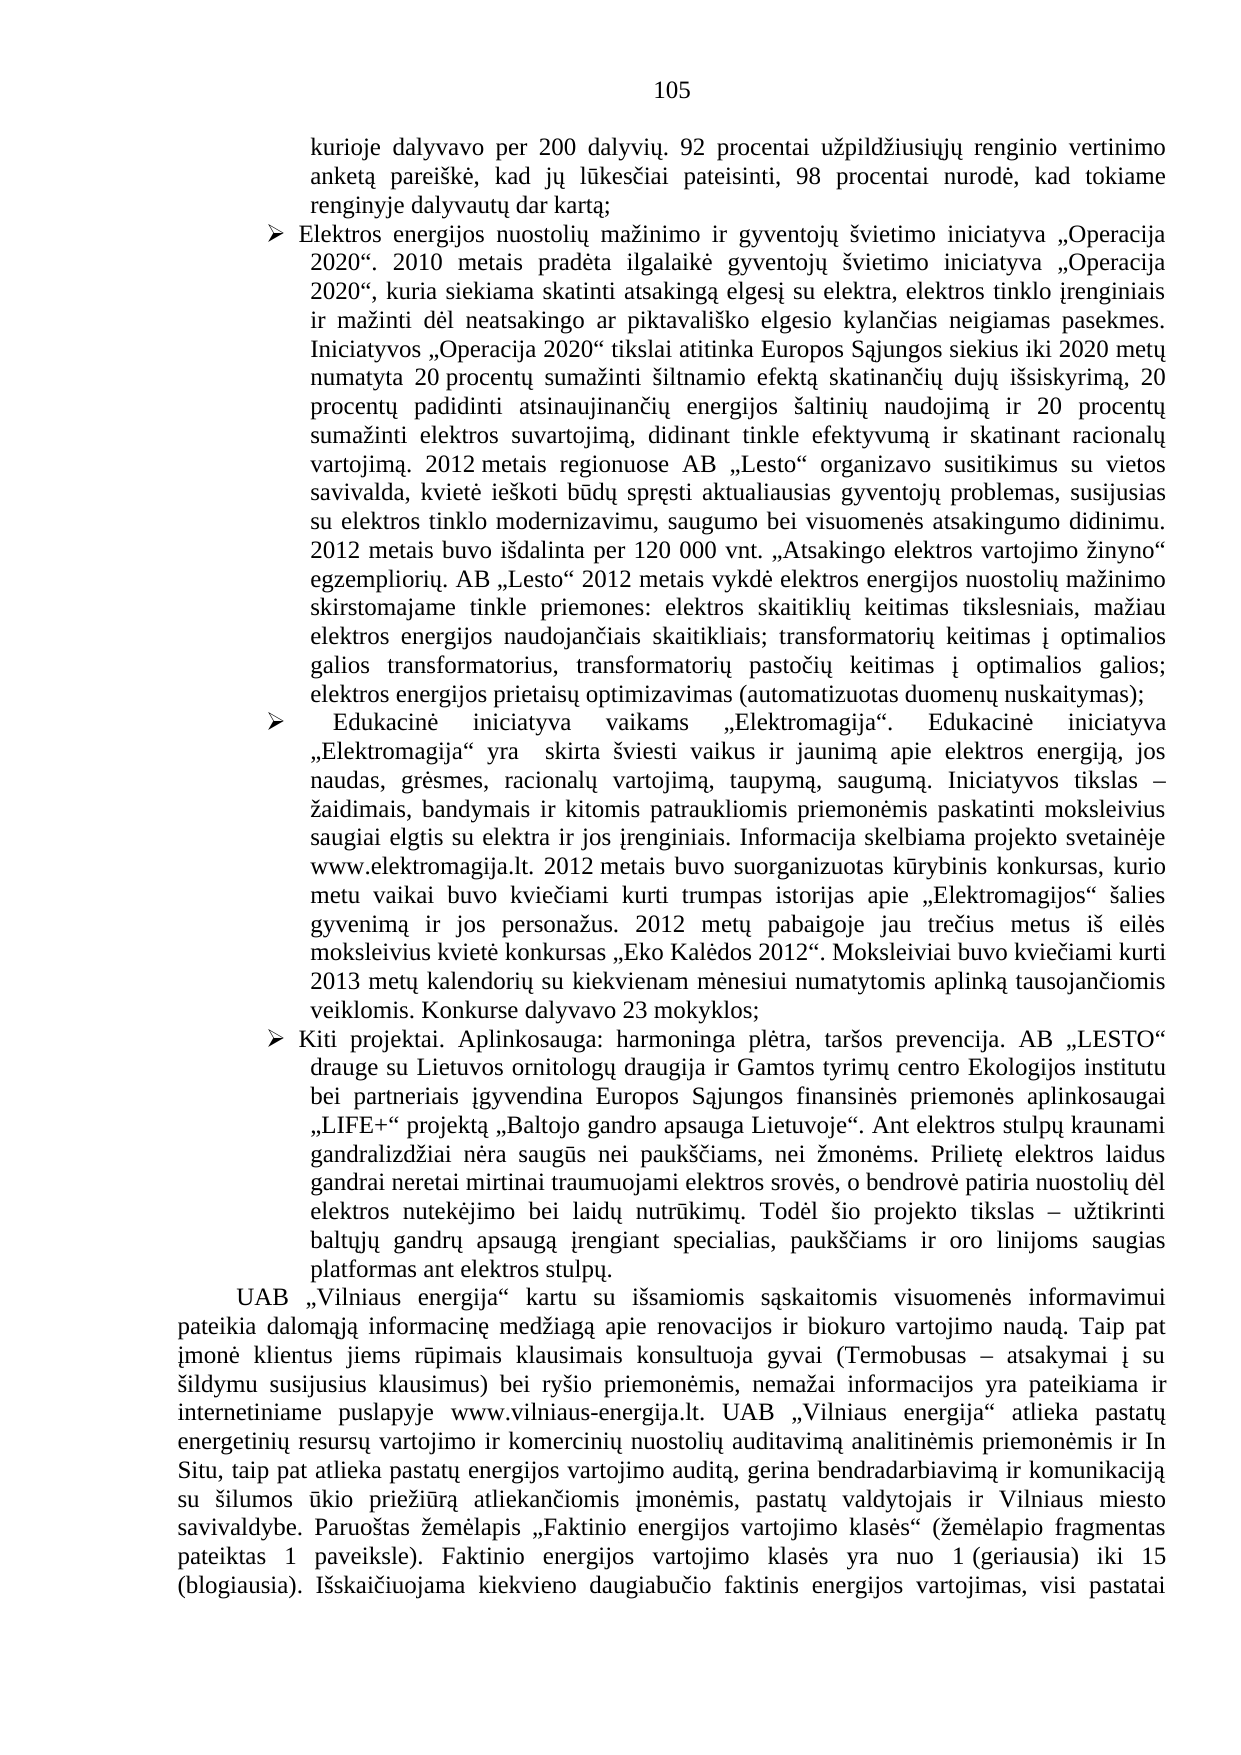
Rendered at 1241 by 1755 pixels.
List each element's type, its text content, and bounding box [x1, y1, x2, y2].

text  Edukacinė iniciatyva vaikams „Elektromagija“. Edukacinė iniciatyva „Elektromagija“ yra skirta šviesti vaikus ir jaunimą apie elektros energiją, jos naudas, grėsmes, racionalų vartojimą, taupymą, saugumą. Iniciatyvos tikslas – žaidimais, bandymais ir kitomis patraukliomis priemonėmis paskatinti moksleivius saugiai elgtis su elektra ir jos įrenginiais. Informacija skelbiama projekto svetainėje www.elektromagija.lt. 2012 metais buvo suorganizuotas kūrybinis konkursas, kurio metu vaikai buvo kviečiami kurti trumpas istorijas apie „Elektromagijos“ šalies gyvenimą ir jos personažus. 2012 metų pabaigoje jau trečius metus iš eilės moksleivius kvietė konkursas „Eko Kalėdos 2012“. Moksleiviai buvo kviečiami kurti 2013 metų kalendorių su kiekvienam mėnesiui numatytomis aplinką tausojančiomis veiklomis. Konkurse dalyvavo 23 mokyklos; [266, 707, 1166, 1024]
text Kiti projektai. Aplinkosauga: harmoninga plėtra, taršos prevencija. AB „LESTO“ drauge su Lietuvos ornitologų draugija ir Gamtos tyrimų centro Ekologijos institutu bei partneriais įgyvendina Europos Sąjungos finansinės priemonės aplinkosaugai „LIFE+“ projektą „Baltojo gandro apsauga Lietuvoje“. Ant elektros stulpų kraunami gandralizdžiai nėra saugūs nei paukščiams, nei žmonėms. Prilietę elektros laidus gandrai neretai mirtinai traumuojami elektros srovės, o bendrovė patiria nuostolių dėl elektros nutekėjimo bei laidų nutrūkimų. Todėl šio projekto tikslas – užtikrinti baltųjų gandrų apsaugą įrengiant specialias, paukščiams ir oro linijoms saugias platformas ant elektros stulpų. [266, 1024, 1166, 1282]
text UAB „Vilniaus energija“ kartu su išsamiomis sąskaitomis visuomenės informavimui pateikia dalomąją informacinę medžiagą apie renovacijos ir biokuro vartojimo naudą. Taip pat įmonė klientus jiems rūpimais klausimais konsultuoja gyvai (Termobusas – atsakymai į su šildymu susijusius klausimus) bei ryšio priemonėmis, nemažai informacijos yra pateikiama ir internetiniame puslapyje www.vilniaus-energija.lt. UAB „Vilniaus energija“ atlieka pastatų energetinių resursų vartojimo ir komercinių nuostolių auditavimą analitinėmis priemonėmis ir In Situ, taip pat atlieka pastatų energijos vartojimo auditą, gerina bendradarbiavimą ir komunikaciją su šilumos ūkio priežiūrą atliekančiomis įmonėmis, pastatų valdytojais ir Vilniaus miesto savivaldybe. Paruoštas žemėlapis „Faktinio energijos vartojimo klasės“ (žemėlapio fragmentas pateiktas 1 paveiksle). Faktinio energijos vartojimo klasės yra nuo 1 (geriausia) iki 15 (blogiausia). Išskaičiuojama kiekvieno daugiabučio faktinis energijos vartojimas, visi pastatai [177, 1282, 1166, 1599]
text kurioje dalyvavo per 200 dalyvių. 92 procentai užpildžiusiųjų renginio vertinimo anketą pareiškė, kad jų lūkesčiai pateisinti, 98 procentai nurodė, kad tokiame renginyje dalyvautų dar kartą; [266, 132, 1166, 219]
text Elektros energijos nuostolių mažinimo ir gyventojų švietimo iniciatyva „Operacija 2020“. 2010 metais pradėta ilgalaikė gyventojų švietimo iniciatyva „Operacija 2020“, kuria siekiama skatinti atsakingą elgesį su elektra, elektros tinklo įrenginiais ir mažinti dėl neatsakingo ar piktavališko elgesio kylančias neigiamas pasekmes. Iniciatyvos „Operacija 2020“ tikslai atitinka Europos Sąjungos siekius iki 2020 metų numatyta 20 procentų sumažinti šiltnamio efektą skatinančių dujų išsiskyrimą, 20 procentų padidinti atsinaujinančių energijos šaltinių naudojimą ir 20 procentų sumažinti elektros suvartojimą, didinant tinkle efektyvumą ir skatinant racionalų vartojimą. 2012 metais regionuose AB „Lesto“ organizavo susitikimus su vietos savivalda, kvietė ieškoti būdų spręsti aktualiausias gyventojų problemas, susijusias su elektros tinklo modernizavimu, saugumo bei visuomenės atsakingumo didinimu. 2012 metais buvo išdalinta per 120 000 vnt. „Atsakingo elektros vartojimo žinyno“ egzempliorių. AB „Lesto“ 2012 metais vykdė elektros energijos nuostolių mažinimo skirstomajame tinkle priemones: elektros skaitiklių keitimas tikslesniais, mažiau elektros energijos naudojančiais skaitikliais; transformatorių keitimas į optimalios galios transformatorius, transformatorių pastočių keitimas į optimalios galios; elektros energijos prietaisų optimizavimas (automatizuotas duomenų nuskaitymas); [266, 219, 1166, 707]
